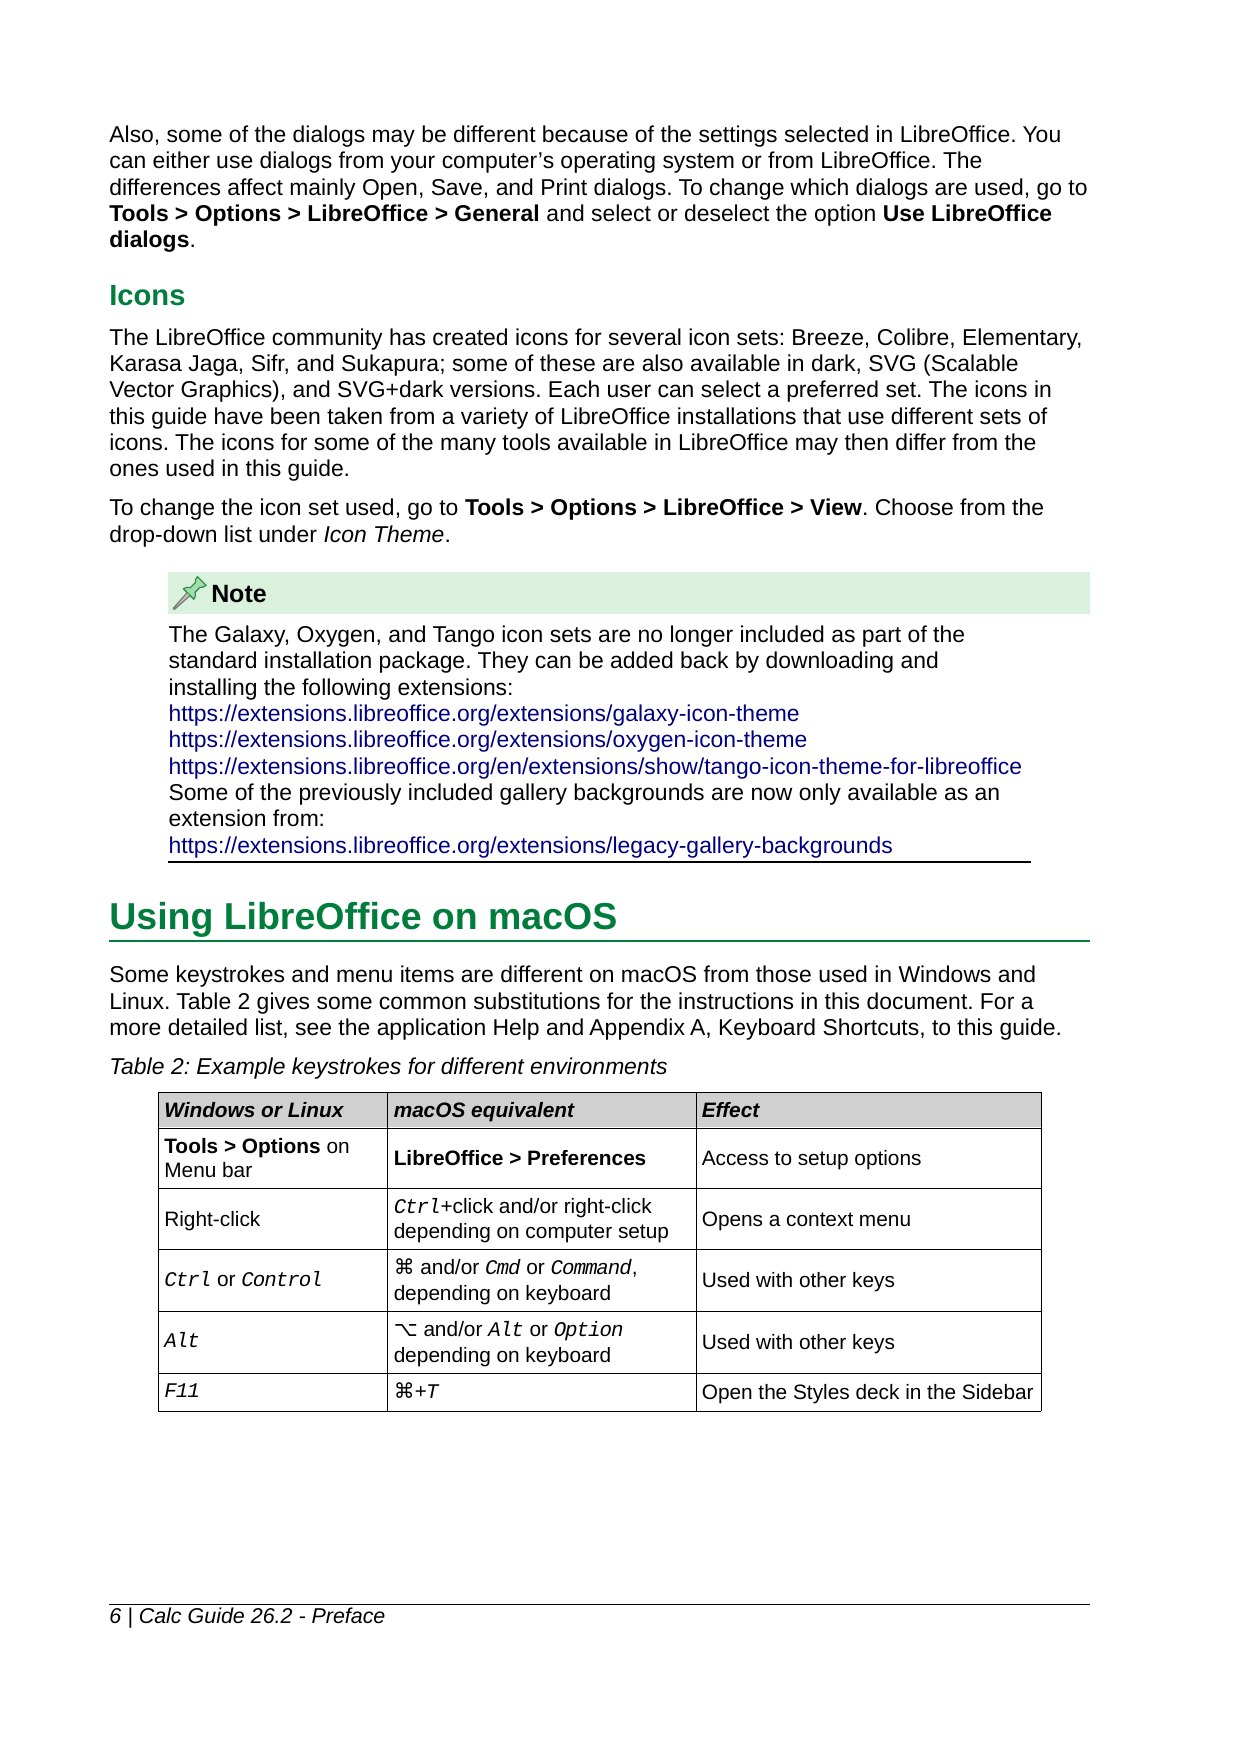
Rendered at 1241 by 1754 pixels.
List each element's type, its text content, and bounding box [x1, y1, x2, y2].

text To change the icon set used, go to Tools > Options > LibreOffice > View. Choose from the drop-down list under Icon Theme. [109, 494, 1090, 547]
table_header Windows or Linux [159, 1093, 387, 1127]
table_header Effect [697, 1093, 1041, 1127]
table_cell Ctrl+click and/or right-click depending on computer setup [388, 1189, 696, 1249]
table_cell ⌘ and/or Cmd or Command, depending on keyboard [388, 1250, 696, 1311]
table_cell Used with other keys [697, 1250, 1041, 1311]
table_cell Alt [159, 1312, 387, 1373]
table_cell ⌥ and/or Alt or Option depending on keyboard [388, 1312, 696, 1373]
table_cell Access to setup options [697, 1129, 1041, 1187]
text Also, some of the dialogs may be different because of the settings selected in LibreOffice. You can either use dialogs from your computer’s operating system or from LibreOffice. The differences affect mainly Open, Save, and Print dialogs. To change which dialogs are used, go to Tools > Options > LibreOffice > General and select or deselect the option Use LibreOffice dialogs. [109, 121, 1090, 253]
table_cell Tools > Options on Menu bar [159, 1129, 387, 1187]
table_cell ⌘+T [388, 1374, 696, 1411]
table_cell Right-click [159, 1189, 387, 1249]
subtitle Icons [109, 278, 1090, 311]
table_cell Opens a context menu [697, 1189, 1041, 1249]
text Table 2: Example keystrokes for different environments [109, 1053, 1090, 1079]
text The Galaxy, Oxygen, and Tango icon sets are no longer included as part of the standard installation package. They can be added back by downloading and installing the following extensions: https://extensions.libreoffice.org/extensions/galaxy-icon-theme https://extensions.libreoffice.org/extensions/oxygen-icon-theme https://extensions.libreoffice.org/en/extensions/show/tango-icon-theme-for-libreoffice Some of the previously included gallery backgrounds are now only available as an extension from: https://extensions.libreoffice.org/extensions/legacy-gallery-backgrounds [168, 621, 1031, 861]
table_cell LibreOffice > Preferences [388, 1129, 696, 1187]
text Some keystrokes and menu items are different on macOS from those used in Windows and Linux. Table 2 gives some common substitutions for the instructions in this document. For a more detailed list, see the application Help and Appendix A, Keyboard Shortcuts, to this guide. [109, 961, 1090, 1040]
subtitle Note [210, 572, 1090, 614]
text The LibreOffice community has created icons for several icon sets: Breeze, Colibre, Elementary, Karasa Jaga, Sifr, and Sukapura; some of these are also available in dark, SVG (Scalable Vector Graphics), and SVG+dark versions. Each user can select a preferred set. The icons in this guide have been taken from a variety of LibreOffice installations that use different sets of icons. The icons for some of the many tools available in LibreOffice may then differ from the ones used in this guide. [109, 323, 1090, 482]
table_cell Used with other keys [697, 1312, 1041, 1373]
subtitle Using LibreOffice on macOS [109, 894, 1090, 940]
table_cell Open the Styles deck in the Sidebar [697, 1374, 1041, 1411]
table_header macOS equivalent [388, 1093, 696, 1127]
table_cell F11 [159, 1374, 387, 1411]
table_cell Ctrl or Control [159, 1250, 387, 1311]
